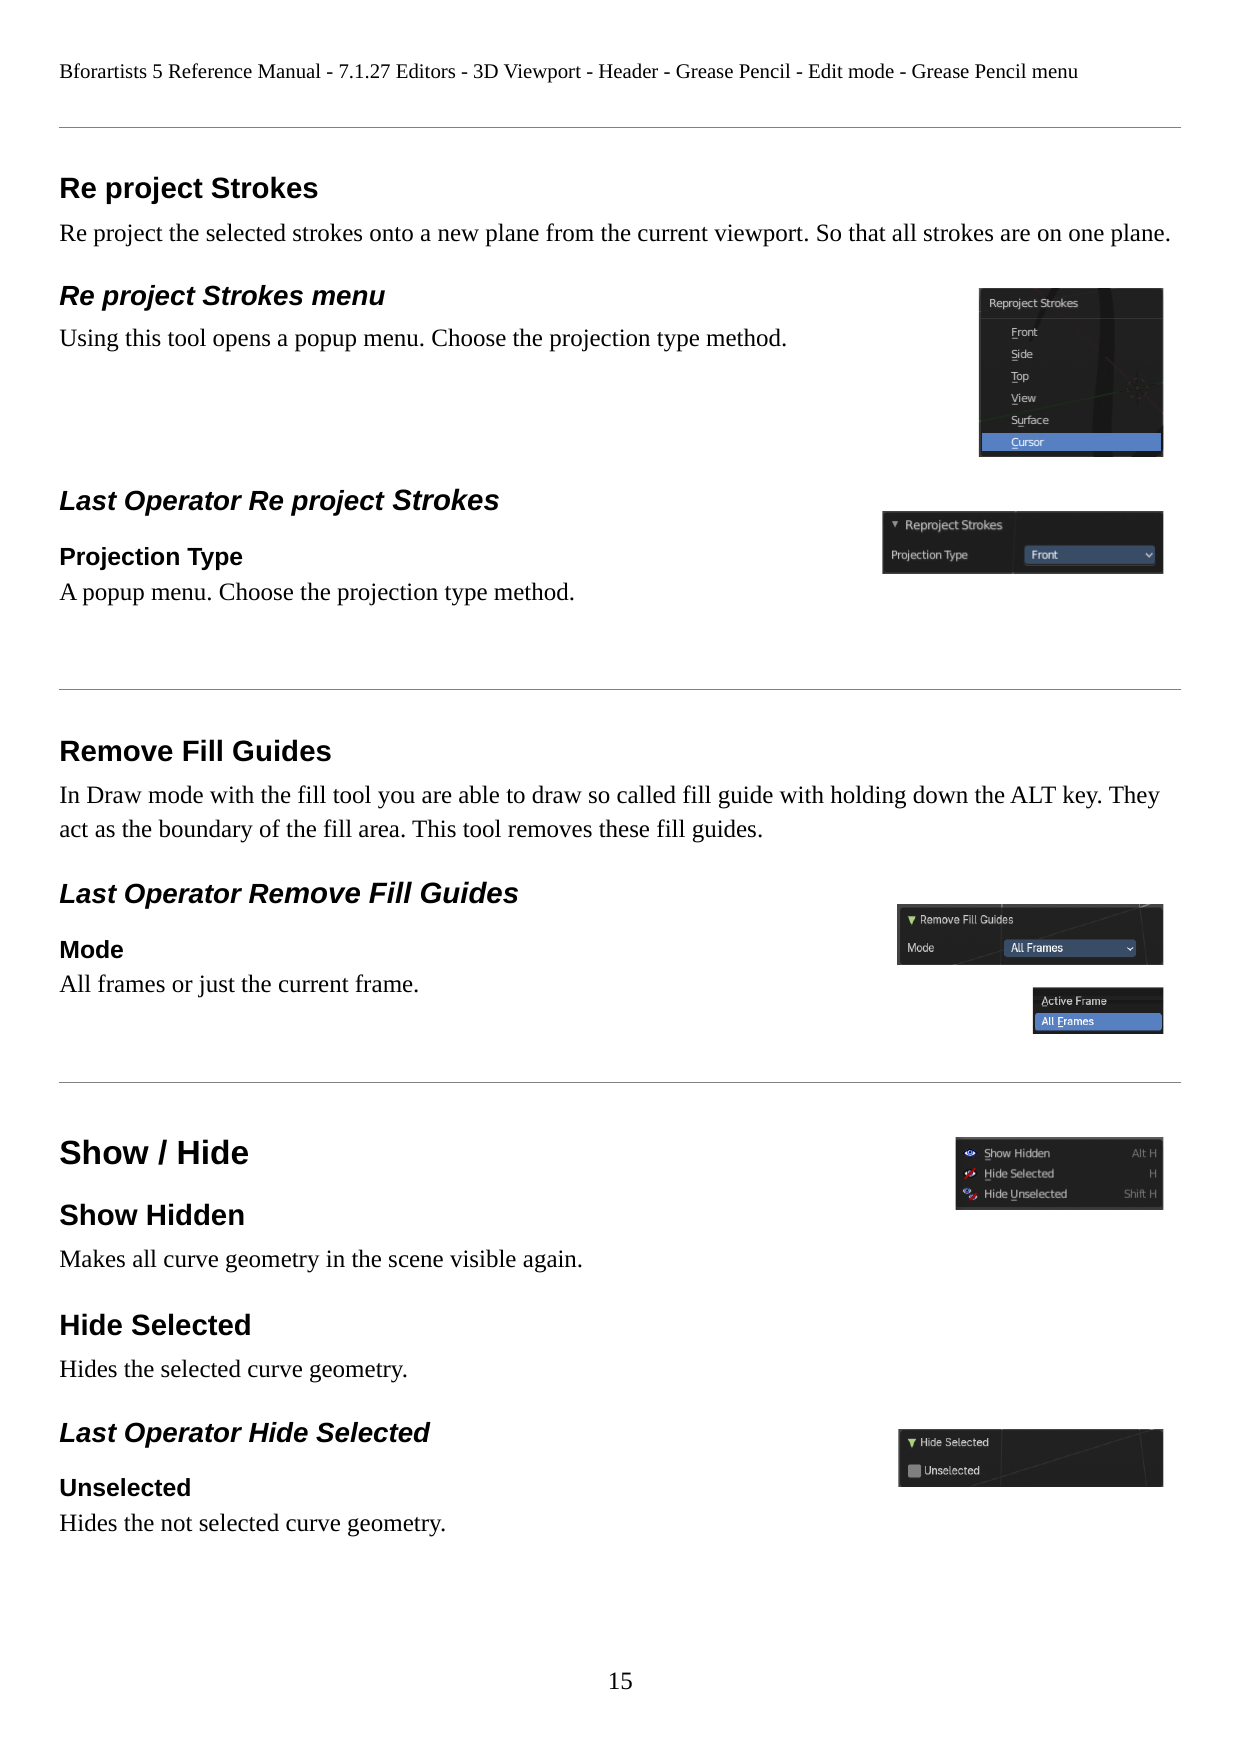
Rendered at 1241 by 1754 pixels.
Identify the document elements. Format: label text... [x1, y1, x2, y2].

text In Draw mode with the fill tool you are able to draw so called fill guide with holding down the ALT key. They act as the boundary of the fill area. This tool removes these fill guides. [59, 780, 1181, 843]
text Re project the selected strokes onto a new plane from the current viewport. So that all strokes are on one plane. [59, 218, 1181, 246]
subtitle Re project Strokes [59, 171, 1181, 205]
subtitle Re project Strokes menu [59, 279, 1181, 311]
text Hides the not selected curve geometry. [59, 1508, 1181, 1536]
subtitle Unselected [59, 1473, 1181, 1501]
subtitle Mode [59, 935, 897, 963]
text Using this tool opens a popup menu. Choose the projection type method. [59, 323, 978, 352]
subtitle Hide Selected [59, 1308, 1181, 1342]
picture [1032, 987, 1164, 1034]
text Hides the selected curve geometry. [59, 1354, 1181, 1383]
subtitle Last Operator Re project Strokes [59, 483, 1181, 517]
subtitle [1164, 935, 1181, 963]
subtitle Remove Fill Guides [59, 734, 1181, 767]
text Makes all curve geometry in the scene visible again. [59, 1244, 1181, 1273]
picture [898, 1429, 1164, 1487]
text All frames or just the current frame. [59, 969, 1181, 998]
subtitle Projection Type [59, 542, 882, 571]
subtitle Last Operator Remove Fill Guides [59, 876, 1181, 910]
text A popup menu. Choose the projection type method. [59, 577, 1181, 606]
picture [955, 1137, 1164, 1210]
subtitle Show Hidden [59, 1198, 1181, 1232]
subtitle [1164, 542, 1181, 571]
picture [897, 904, 1164, 965]
subtitle Last Operator Hide Selected [59, 1416, 1181, 1448]
picture [882, 511, 1164, 574]
picture [978, 288, 1164, 457]
subtitle Show / Hide [59, 1133, 1181, 1171]
